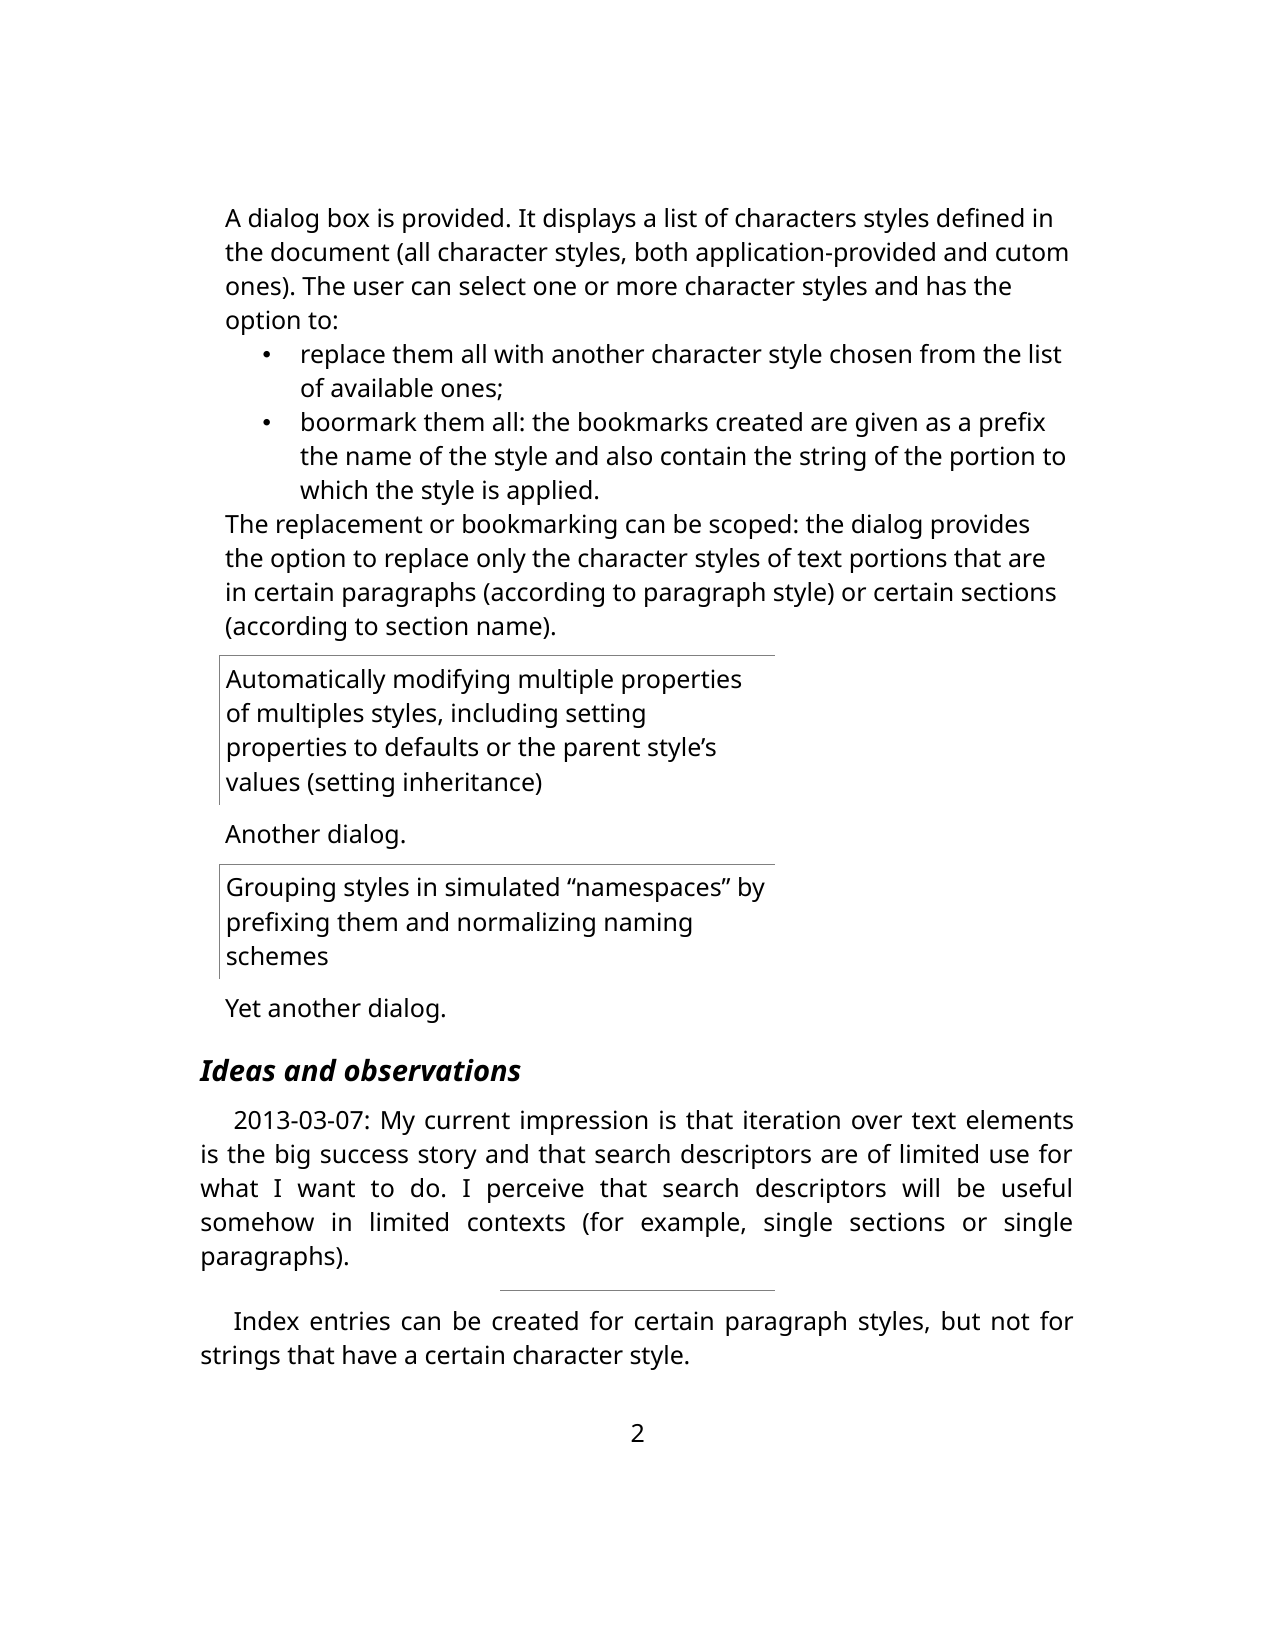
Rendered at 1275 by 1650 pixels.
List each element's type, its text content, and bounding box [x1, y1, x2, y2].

subtitle Ideas and observations [200, 1050, 1075, 1090]
subtitle Grouping styles in simulated “namespaces” by prefixing them and normalizing naming schemes [220, 865, 775, 979]
text Index entries can be created for certain paragraph styles, but not for strings that have a certain character style. [200, 1303, 1075, 1371]
list boormark them all: the bookmarks created are given as a prefix the name of the style and also contain the string of the portion to which the style is applied. [262, 404, 1075, 507]
list The replacement or bookmarking can be scoped: the dialog provides the option to replace only the character styles of text portions that are in certain paragraphs (according to paragraph style) or certain sections (according to section name). [225, 507, 1075, 643]
text 2013-03-07: My current impression is that iteration over text elements is the big success story and that search descriptors are of limited use for what I want to do. I perceive that search descriptors will be useful somehow in limited contexts (for example, single sections or single paragraphs). [200, 1102, 1075, 1273]
list Another dialog. [225, 817, 1075, 851]
list A dialog box is provided. It displays a list of characters styles defined in the document (all character styles, both application-provided and cutom ones). The user can select one or more character styles and has the option to: [225, 200, 1075, 336]
list Yet another dialog. [225, 991, 1075, 1025]
subtitle Automatically modifying multiple properties of multiples styles, including setting properties to defaults or the parent style’s values (setting inheritance) [220, 656, 775, 805]
list replace them all with another character style chosen from the list of available ones; [262, 336, 1075, 404]
